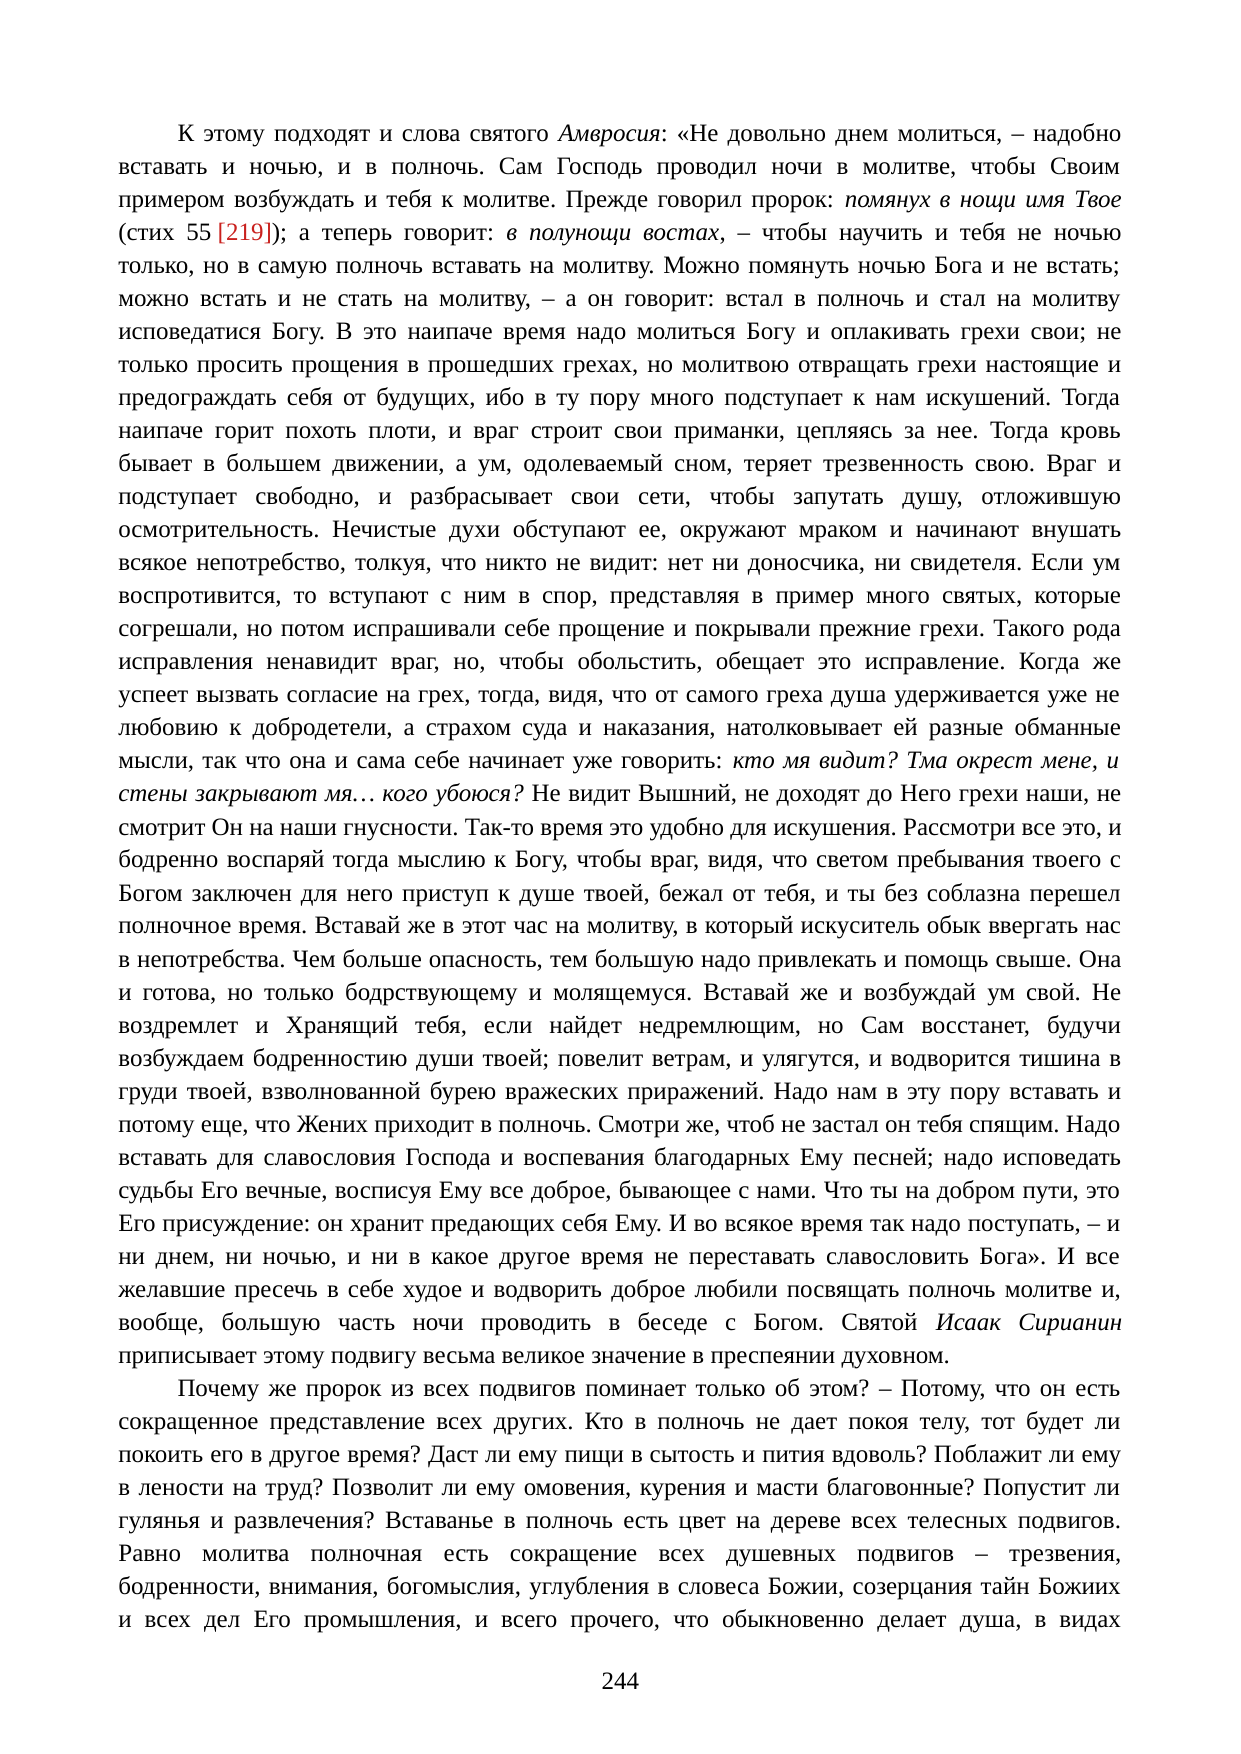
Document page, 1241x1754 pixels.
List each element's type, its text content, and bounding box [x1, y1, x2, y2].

text Почему же пророк из всех подвигов поминает только об этом? – Потому, что он есть сокращенное представление всех других. Кто в полночь не дает покоя телу, тот будет ли покоить его в другое время? Даст ли ему пищи в сытость и пития вдоволь? Поблажит ли ему в лености на труд? Позволит ли ему омовения, курения и масти благовонные? Попустит ли гулянья и развлечения? Вставанье в полночь есть цвет на дереве всех телесных подвигов. Равно молитва полночная есть сокращение всех душевных подвигов – трезвения, бодренности, внимания, богомыслия, углубления в словеса Божии, созерцания тайн Божиих и всех дел Его промышления, и всего прочего, что обыкновенно делает душа, в видах [118, 1373, 1122, 1633]
text К этому подходят и слова святого Амвросия: «Не довольно днем молиться, – надобно вставать и ночью, и в полночь. Сам Господь проводил ночи в молитве, чтобы Своим примером возбуждать и тебя к молитве. Прежде говорил пророк: помянух в нощи имя Твое (стих 55 [219]); а теперь говорит: в полунощи востах, – чтобы научить и тебя не ночью только, но в самую полночь вставать на молитву. Можно помянуть ночью Бога и не встать; можно встать и не стать на молитву, – а он говорит: встал в полночь и стал на молитву исповедатися Богу. В это наипаче время надо молиться Богу и оплакивать грехи свои; не только просить прощения в прошедших грехах, но молитвою отвращать грехи настоящие и предограждать себя от будущих, ибо в ту пору много подступает к нам искушений. Тогда наипаче горит похоть плоти, и враг строит свои приманки, цепляясь за нее. Тогда кровь бывает в большем движении, а ум, одолеваемый сном, теряет трезвенность свою. Враг и подступает свободно, и разбрасывает свои сети, чтобы запутать душу, отложившую осмотрительность. Нечистые духи обступают ее, окружают мраком и начинают внушать всякое непотребство, толкуя, что никто не видит: нет ни доносчика, ни свидетеля. Если ум воспротивится, то вступают с ним в спор, представляя в пример много святых, которые согрешали, но потом испрашивали себе прощение и покрывали прежние грехи. Такого рода исправления ненавидит враг, но, чтобы обольстить, обещает это исправление. Когда же успеет вызвать согласие на грех, тогда, видя, что от самого греха душа удерживается уже не любовию к добродетели, а страхом суда и наказания, натолковывает ей разные обманные мысли, так что она и сама себе начинает уже говорить: кто мя видит? Тма окрест мене, и стены закрывают мя… кого убоюся? Не видит Вышний, не доходят до Него грехи наши, не смотрит Он на наши гнусности. Так-то время это удобно для искушения. Рассмотри все это, и бодренно воспаряй тогда мыслию к Богу, чтобы враг, видя, что светом пребывания твоего с Богом заключен для него приступ к душе твоей, бежал от тебя, и ты без соблазна перешел полночное время. Вставай же в этот час на молитву, в который искуситель обык ввергать нас в непотребства. Чем больше опасность, тем большую надо привлекать и помощь свыше. Она и готова, но только бодрствующему и молящемуся. Вставай же и возбуждай ум свой. Не воздремлет и Хранящий тебя, если найдет недремлющим, но Сам восстанет, будучи возбуждаем бодренностию души твоей; повелит ветрам, и улягутся, и водворится тишина в груди твоей, взволнованной бурею вражеских приражений. Надо нам в эту пору вставать и потому еще, что Жених приходит в полночь. Смотри же, чтоб не застал он тебя спящим. Надо вставать для славословия Господа и воспевания благодарных Ему песней; надо исповедать судьбы Его вечные, восписуя Ему все доброе, бывающее с нами. Что ты на добром пути, это Его присуждение: он хранит предающих себя Ему. И во всякое время так надо поступать, – и ни днем, ни ночью, и ни в какое другое время не переставать славословить Бога». И все желавшие пресечь в себе худое и водворить доброе любили посвящать полночь молитве и, вообще, большую часть ночи проводить в беседе с Богом. Святой Исаак Сирианин приписывает этому подвигу весьма великое значение в преспеянии духовном. [118, 118, 1122, 1369]
